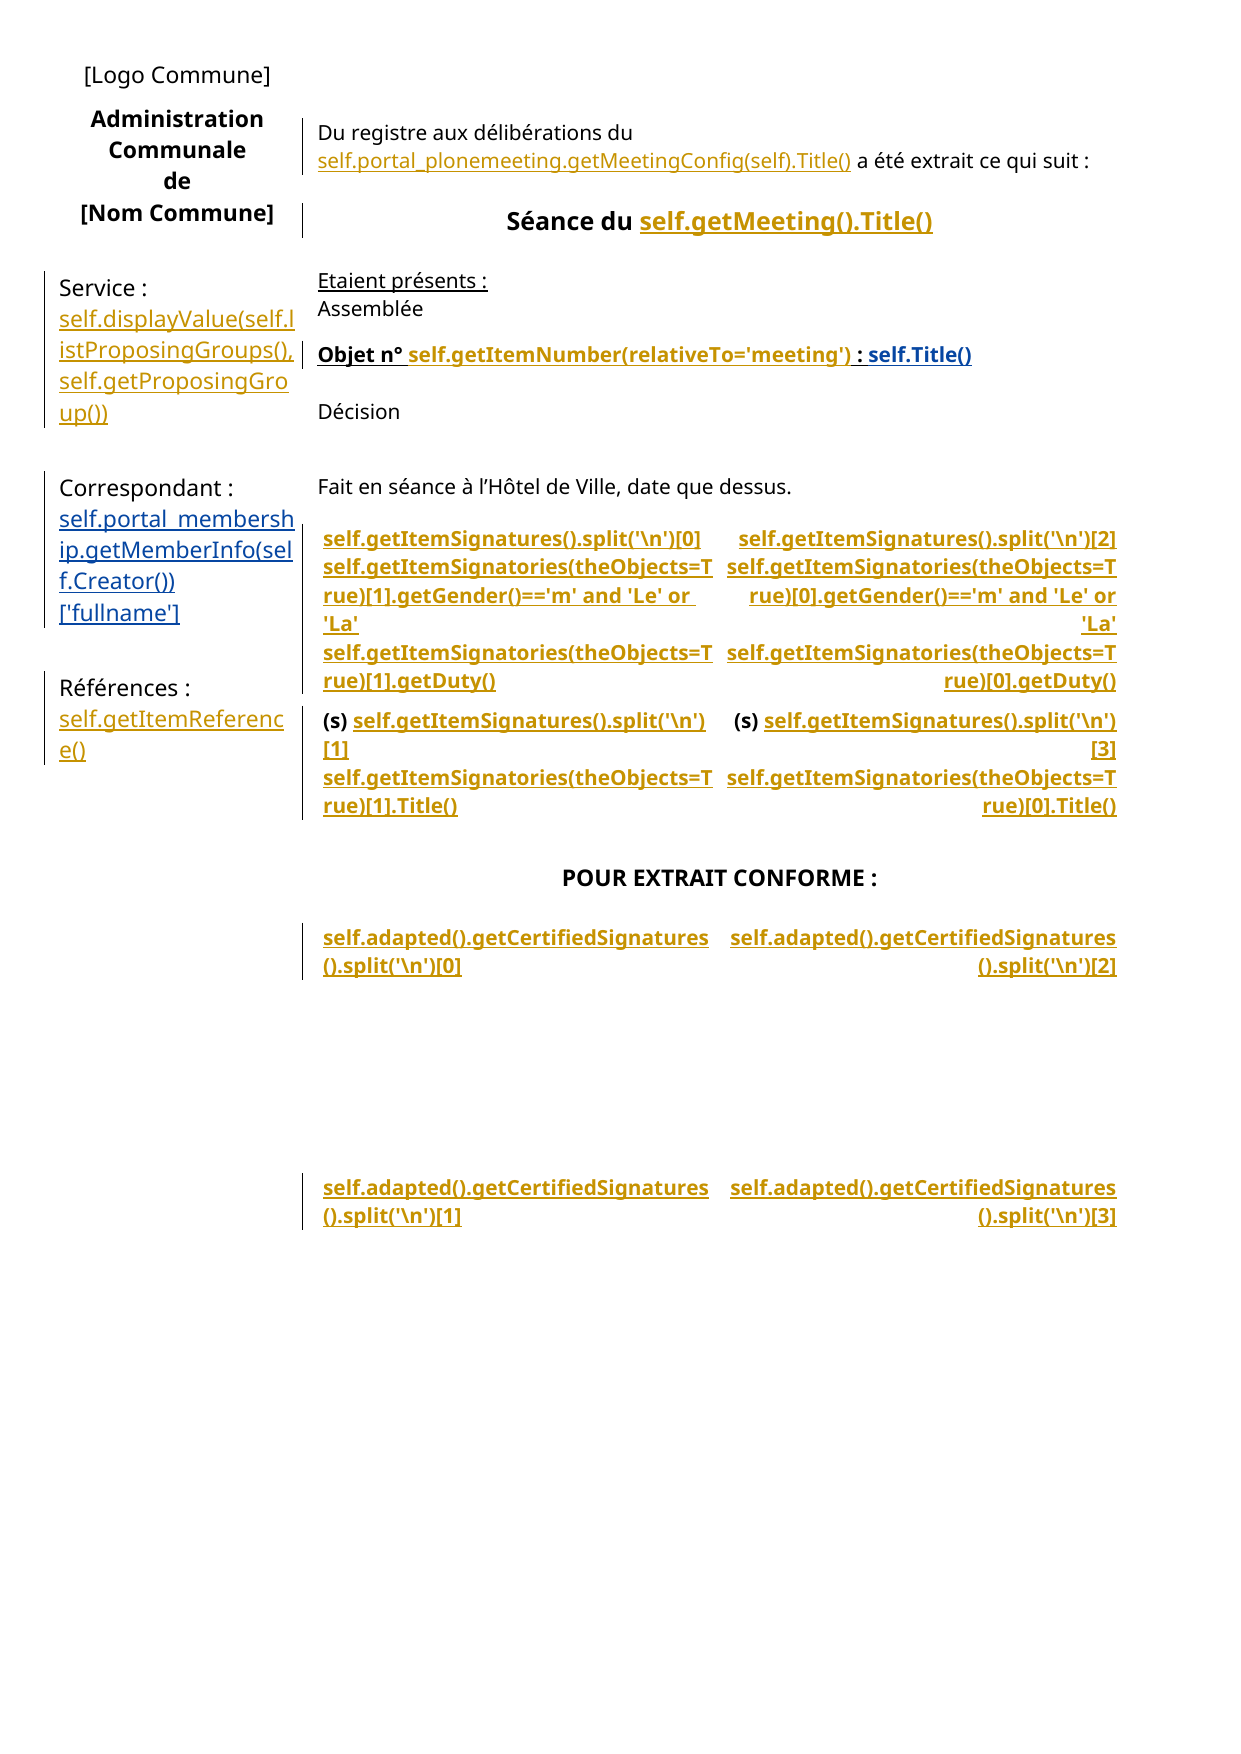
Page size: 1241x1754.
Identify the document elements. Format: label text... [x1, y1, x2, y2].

text ip.getMemberInfo(self.Creator())['fullname'] [59, 531, 295, 628]
table_cell [317, 985, 1122, 1167]
table_cell (s) self.getItemSignatures().split('\n')[1] self.getItemSignatories(theObjects=True)[1].Title() [317, 700, 719, 825]
text [Logo Commune] [59, 59, 295, 90]
text istProposingGroups(),self.getProposingGroup()) [59, 331, 295, 428]
text Etaient présents : [317, 237, 1122, 294]
table_cell self.adapted().getCertifiedSignatures().split('\n')[1] [317, 1168, 719, 1236]
text Du registre aux délibérations du self.portal_plonemeeting.getMeetingConfig(self).Title() a été extrait ce qui suit : [317, 118, 1122, 203]
table_cell (s) self.getItemSignatures().split('\n')[3] self.getItemSignatories(theObjects=True)[0].Title() [720, 700, 1122, 825]
text Références : self.getItemReference() [59, 640, 295, 765]
text Décision [317, 397, 1122, 426]
table_cell self.adapted().getCertifiedSignatures().split('\n')[2] [720, 917, 1122, 985]
table_header self.getItemSignatures().split('\n')[0] self.getItemSignatories(theObjects=True)[1].getGender()=='m' and 'Le' or 'La' self.getItemSignatories(theObjects=True)[1].getDuty() [317, 518, 719, 700]
text Objet n° self.getItemNumber(relativeTo='meeting') : self.Title() [317, 341, 1122, 369]
text Administration Communale de [Nom Commune] [59, 103, 295, 228]
table_header self.getItemSignatures().split('\n')[2] self.getItemSignatories(theObjects=True)[0].getGender()=='m' and 'Le' or 'La' self.getItemSignatories(theObjects=True)[0].getDuty() [720, 518, 1122, 700]
text Séance du self.getMeeting().Title() [317, 203, 1122, 237]
text Correspondant : self.portal_membersh [59, 440, 295, 529]
text Assemblée [317, 294, 1122, 323]
table_cell POUR EXTRAIT CONFORME : [317, 825, 1122, 917]
table_cell self.adapted().getCertifiedSignatures().split('\n')[3] [720, 1168, 1122, 1236]
text Service : self.displayValue(self.l [59, 240, 295, 329]
table_cell self.adapted().getCertifiedSignatures().split('\n')[0] [317, 917, 719, 985]
text Fait en séance à l’Hôtel de Ville, date que dessus. [317, 443, 1122, 500]
